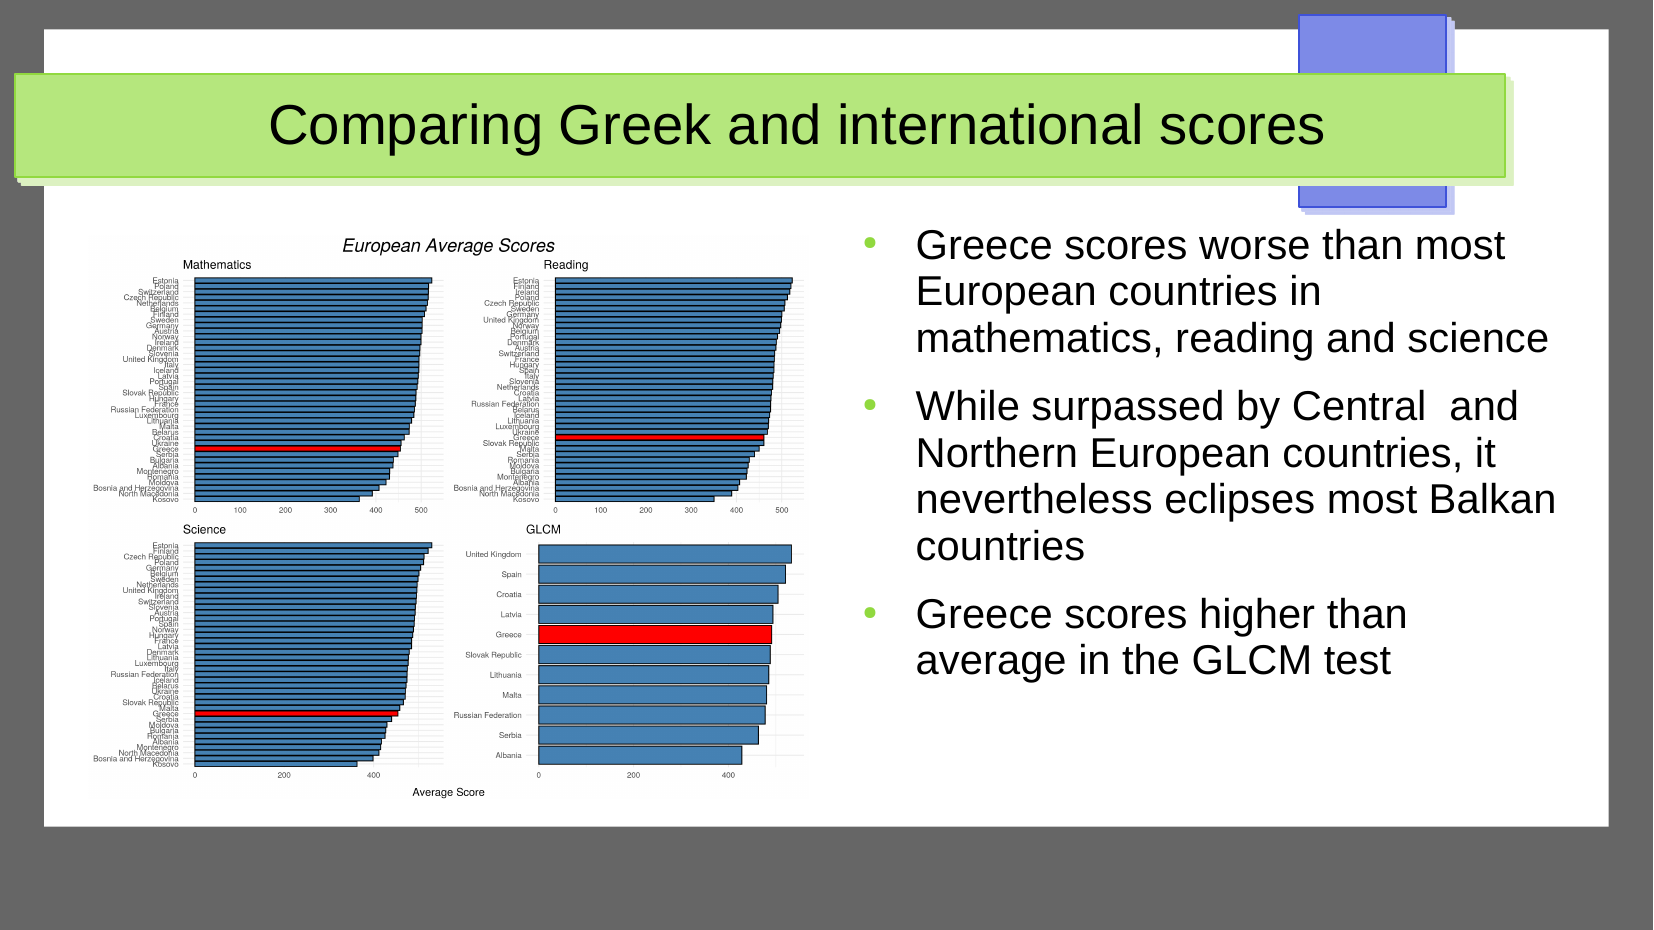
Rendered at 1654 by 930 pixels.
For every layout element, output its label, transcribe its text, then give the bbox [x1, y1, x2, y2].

picture [88, 235, 809, 799]
list Greece scores worse than most European countries in mathematics, reading and science While surpassed by Central and Northern European countries, it nevertheless eclipses most Balkan countries Greece scores higher than average in the GLCM test [844, 221, 1566, 812]
title Comparing Greek and international scores [88, 73, 1506, 178]
